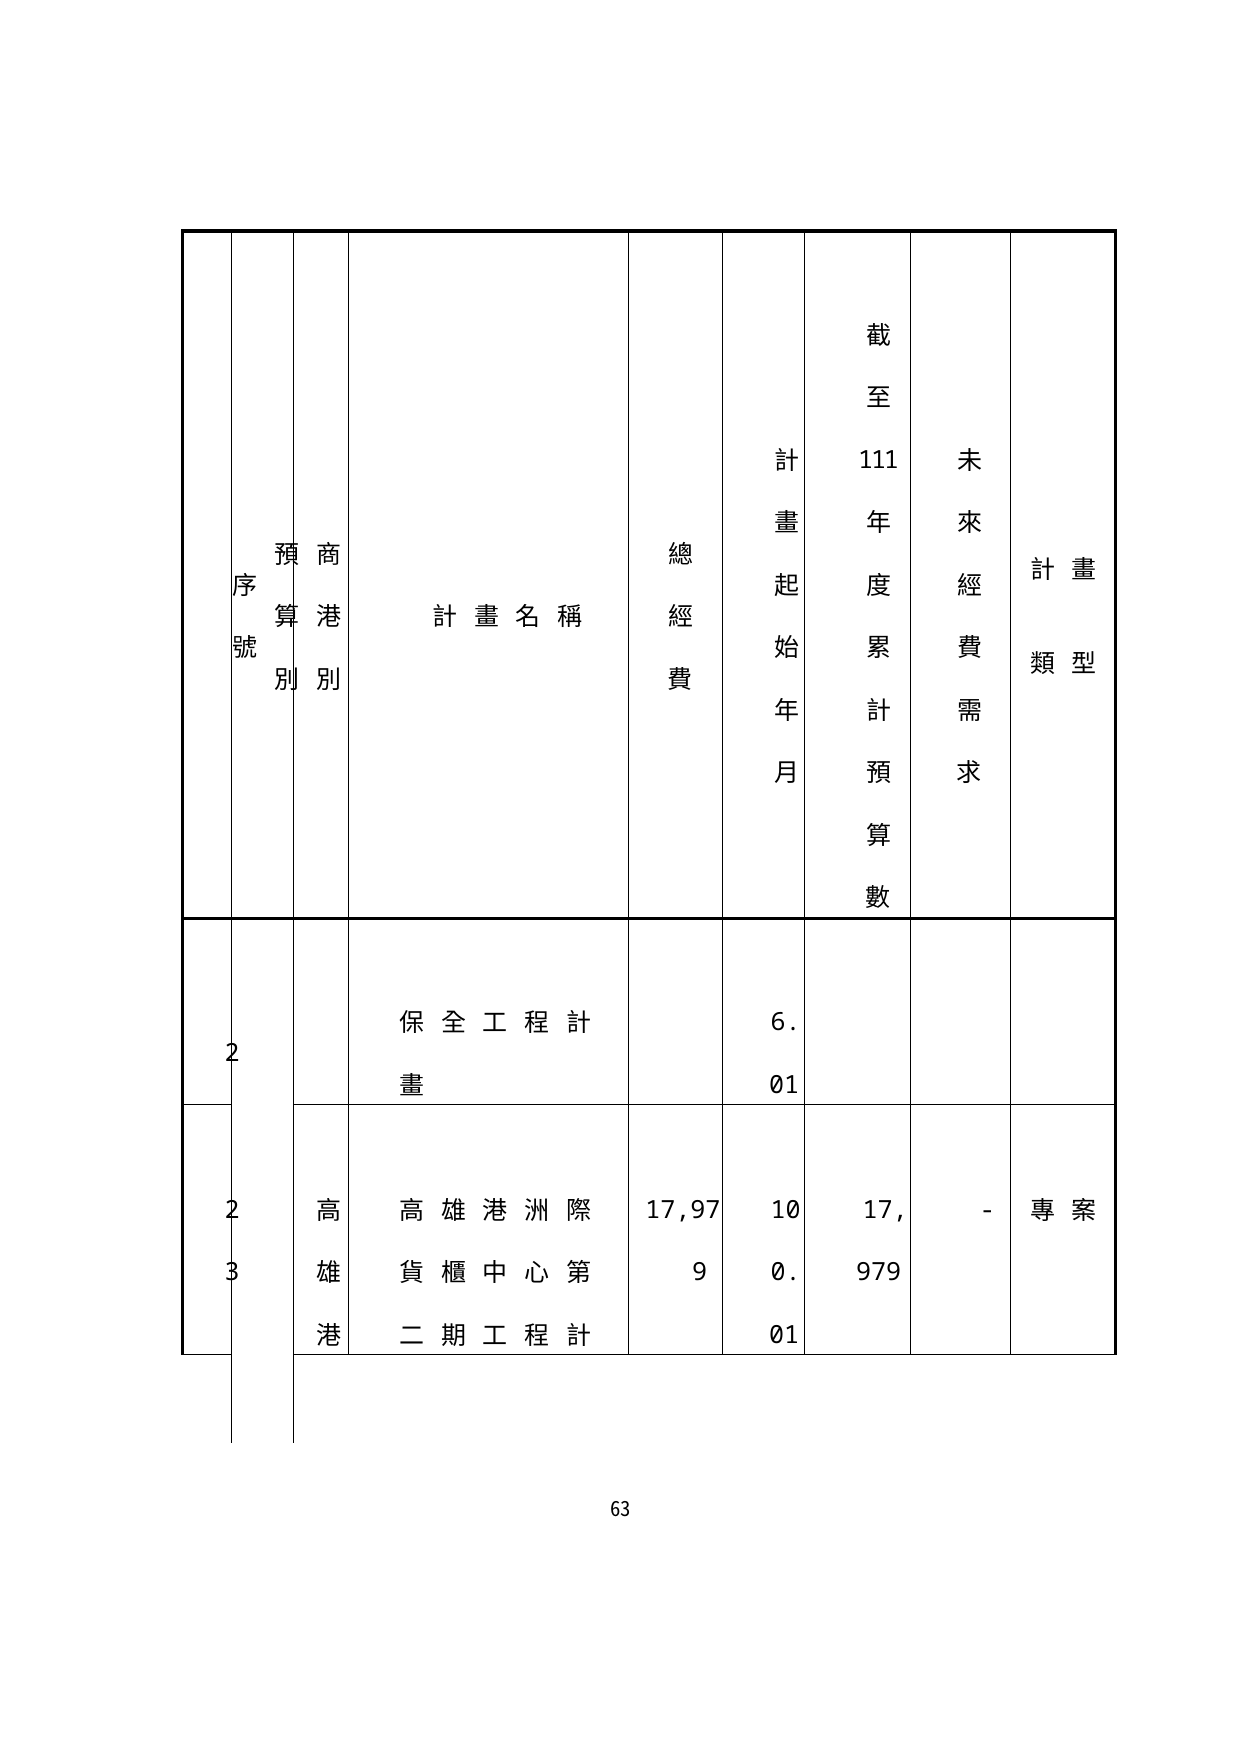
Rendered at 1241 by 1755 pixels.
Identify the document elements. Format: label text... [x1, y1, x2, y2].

table_header 商港別 [294, 233, 348, 917]
table_header 序號 [184, 233, 231, 917]
table_header 計畫起始年月 [723, 233, 804, 917]
table_cell - [911, 920, 1010, 1104]
table_cell [294, 920, 348, 1104]
table_header 截至111年度累計預算數 [805, 233, 910, 917]
table_cell [629, 920, 722, 1104]
table_header 計畫名稱 [349, 233, 628, 917]
table_cell 100.01 [723, 1105, 804, 1354]
table_cell 高雄港 [294, 1105, 348, 1354]
table_cell [805, 920, 910, 1104]
table_cell 航港基金 [232, 920, 293, 1355]
table_cell 專案 [1011, 1105, 1114, 1354]
table_cell 6.01 [723, 920, 804, 1104]
table_cell [1011, 920, 1114, 1104]
table_header 未來經費需求 [911, 233, 1010, 917]
table_cell 高雄港洲際貨櫃中心第二期工程計 [349, 1105, 628, 1354]
table_cell 保全工程計畫 [349, 920, 628, 1104]
table_header 計畫 類型 [1011, 233, 1114, 917]
table_cell 17,979 [805, 1105, 910, 1354]
table_cell 23 [184, 1105, 231, 1354]
table_cell - [911, 1105, 1010, 1354]
table_cell 22 [184, 920, 231, 1104]
table_header 預算別 [232, 233, 293, 917]
table_cell 17,979 [629, 1105, 722, 1354]
table_header 總經費 [629, 233, 722, 917]
